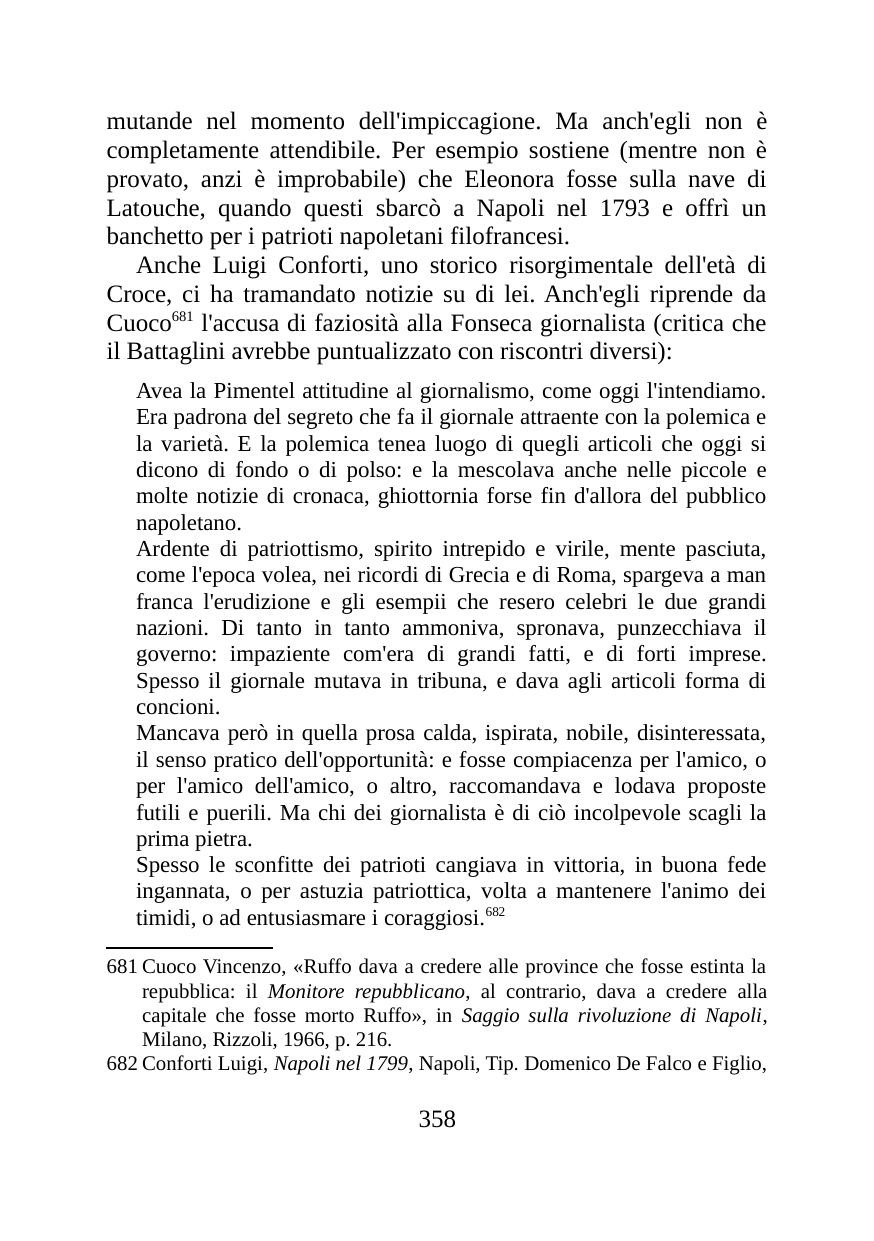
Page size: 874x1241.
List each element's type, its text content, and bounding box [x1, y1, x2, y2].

text Spesso le sconfitte dei patrioti cangiava in vittoria, in buona fede ingannata, o per astuzia patriottica, volta a mantenere l'animo dei timidi, o ad entusiasmare i coraggiosi. [136, 851, 768, 930]
text Conforti Luigi, Napoli nel 1799, Napoli, Tip. Domenico De Falco e Figlio, [106, 1051, 768, 1075]
text Avea la Pimentel attitudine al giornalismo, come oggi l'intendiamo. Era padrona del segreto che fa il giornale attraente con la polemica e la varietà. E la polemica tenea luogo di quegli articoli che oggi si dicono di fondo o di polso: e la mescolava anche nelle piccole e molte notizie di cronaca, ghiottornia forse fin d'allora del pubblico napoletano. [136, 377, 768, 535]
text Ardente di patriottismo, spirito intrepido e virile, mente pasciuta, come l'epoca volea, nei ricordi di Grecia e di Roma, spargeva a man franca l'erudizione e gli esempii che resero celebri le due grandi nazioni. Di tanto in tanto ammoniva, spronava, punzecchiava il governo: impaziente com'era di grandi fatti, e di forti imprese. Spesso il giornale mutava in tribuna, e dava agli articoli forma di concioni. [136, 535, 768, 719]
text Mancava però in quella prosa calda, ispirata, nobile, disinteressata, il senso pratico dell'opportunità: e fosse compiacenza per l'amico, o per l'amico dell'amico, o altro, raccomandava e lodava proposte futili e puerili. Ma chi dei giornalista è di ciò incolpevole scagli la prima pietra. [136, 719, 768, 851]
text mutande nel momento dell'impiccagione. Ma anch'egli non è completamente attendibile. Per esempio sostiene (mentre non è provato, anzi è improbabile) che Eleonora fosse sulla nave di Latouche, quando questi sbarcò a Napoli nel 1793 e offrì un banchetto per i patrioti napoletani filofrancesi. [106, 106, 768, 250]
text Cuoco Vincenzo, «Ruffo dava a credere alle province che fosse estinta la repubblica: il Monitore repubblicano, al contrario, dava a credere alla capitale che fosse morto Ruffo», in Saggio sulla rivoluzione di Napoli, Milano, Rizzoli, 1966, p. 216. [106, 954, 768, 1051]
text Anche Luigi Conforti, uno storico risorgimentale dell'età di Croce, ci ha tramandato notizie su di lei. Anch'egli riprende da Cuoco l'accusa di faziosità alla Fonseca giornalista (critica che il Battaglini avrebbe puntualizzato con riscontri diversi): [106, 250, 768, 365]
